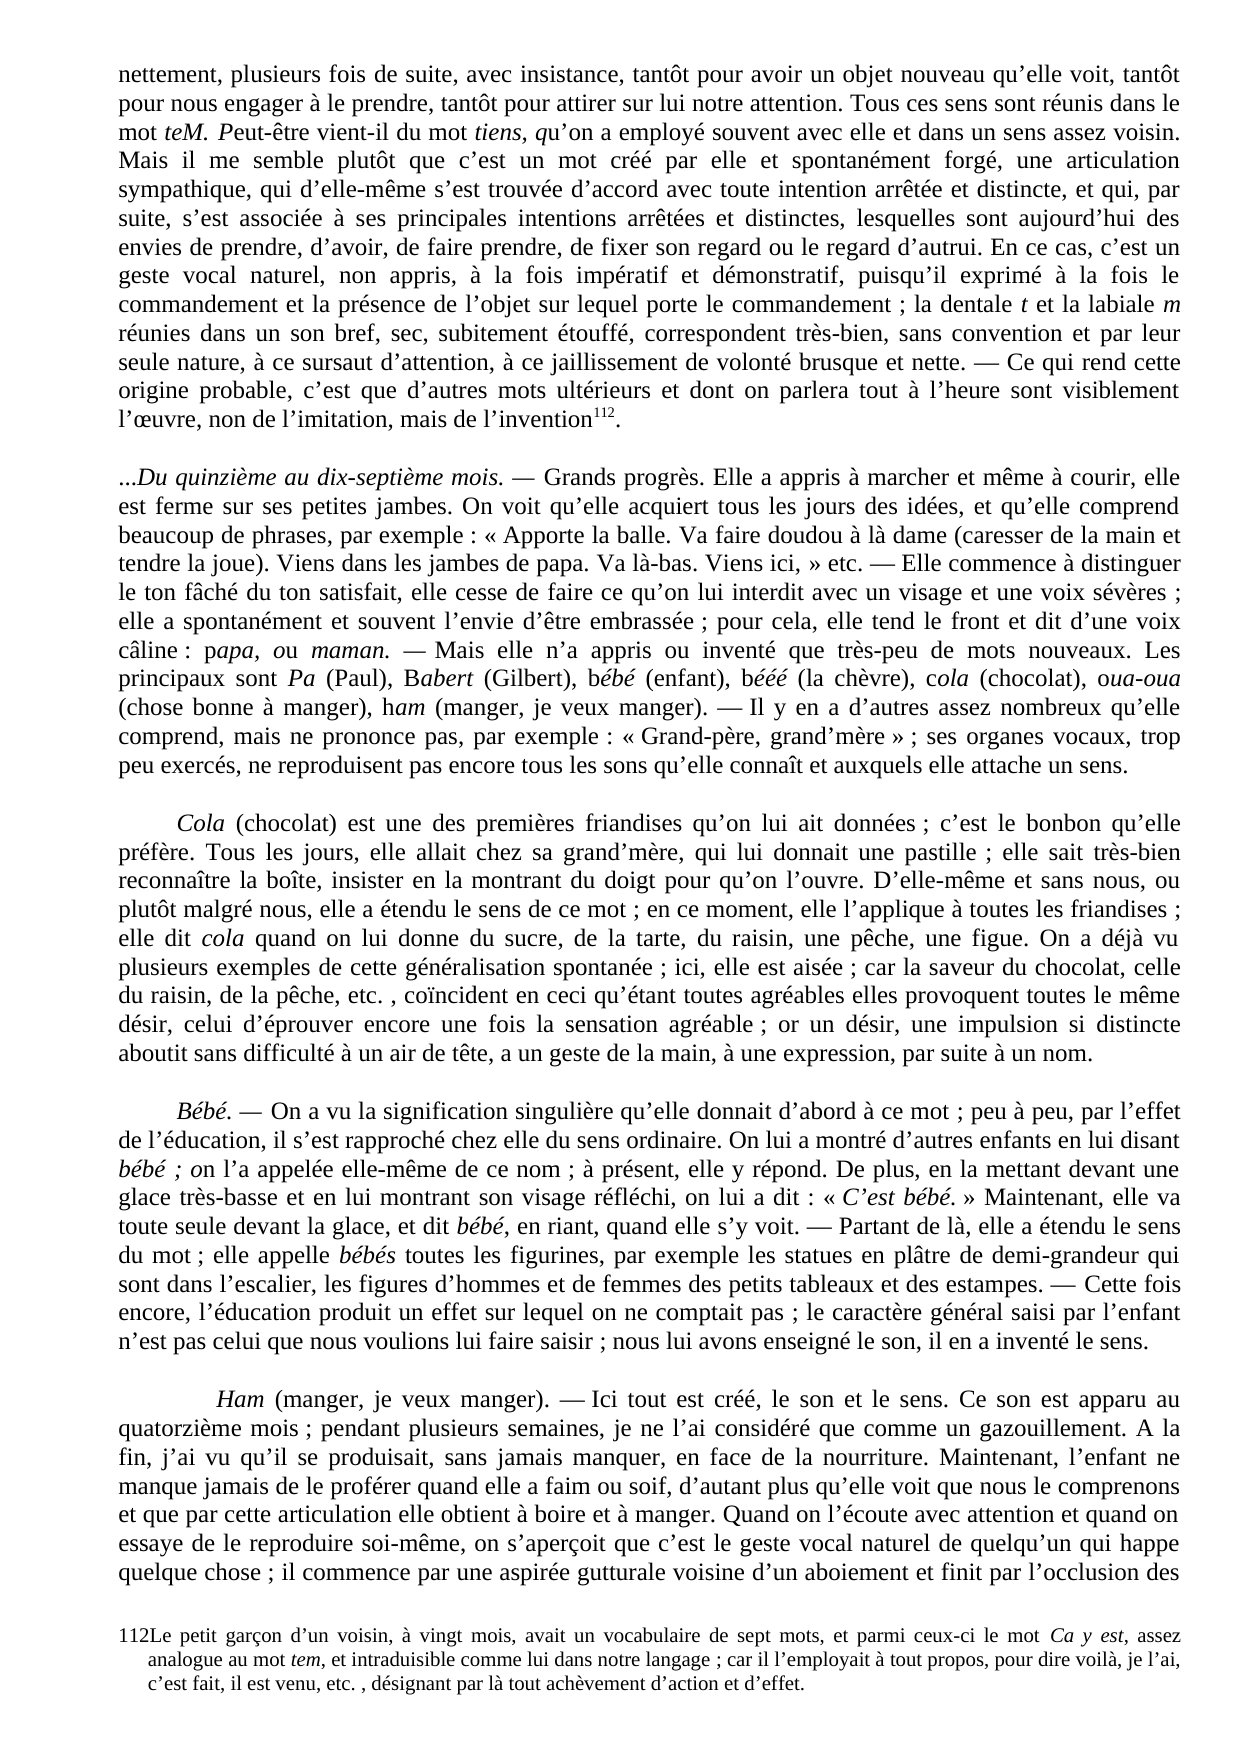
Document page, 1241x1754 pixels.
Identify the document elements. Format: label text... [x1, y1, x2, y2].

text Cola (chocolat) est une des premières friandises qu’on lui ait données ; c’est le bonbon qu’elle préfère. Tous les jours, elle allait chez sa grand’mère, qui lui donnait une pastille ; elle sait très-bien reconnaître la boîte, insister en la montrant du doigt pour qu’on l’ouvre. D’elle-même et sans nous, ou plutôt malgré nous, elle a étendu le sens de ce mot ; en ce moment, elle l’applique à toutes les friandises ; elle dit cola quand on lui donne du sucre, de la tarte, du raisin, une pêche, une figue. On a déjà vu plusieurs exemples de cette généralisation spontanée ; ici, elle est aisée ; car la saveur du chocolat, celle du raisin, de la pêche, etc. , coïncident en ceci qu’étant toutes agréables elles provoquent toutes le même désir, celui d’éprouver encore une fois la sensation agréable ; or un désir, une impulsion si distincte aboutit sans difficulté à un air de tête, a un geste de la main, à une expression, par suite à un nom. [118, 808, 1181, 1067]
text nettement, plusieurs fois de suite, avec insistance, tantôt pour avoir un objet nouveau qu’elle voit, tantôt pour nous engager à le prendre, tantôt pour attirer sur lui notre attention. Tous ces sens sont réunis dans le mot teM. Peut-être vient-il du mot tiens, qu’on a employé souvent avec elle et dans un sens assez voisin. Mais il me semble plutôt que c’est un mot créé par elle et spontanément forgé, une articulation sympathique, qui d’elle-même s’est trouvée d’accord avec toute intention arrêtée et distincte, et qui, par suite, s’est associée à ses principales intentions arrêtées et distinctes, lesquelles sont aujourd’hui des envies de prendre, d’avoir, de faire prendre, de fixer son regard ou le regard d’autrui. En ce cas, c’est un geste vocal naturel, non appris, à la fois impératif et démonstratif, puisqu’il exprimé à la fois le commandement et la présence de l’objet sur lequel porte le commandement ; la dentale t et la labiale m réunies dans un son bref, sec, subitement étouffé, correspondent très-bien, sans convention et par leur seule nature, à ce sursaut d’attention, à ce jaillissement de volonté brusque et nette. — Ce qui rend cette origine probable, c’est que d’autres mots ultérieurs et dont on parlera tout à l’heure sont visiblement l’œuvre, non de l’imitation, mais de l’invention. [118, 59, 1181, 433]
text Ham (manger, je veux manger). — Ici tout est créé, le son et le sens. Ce son est apparu au quatorzième mois ; pendant plusieurs semaines, je ne l’ai considéré que comme un gazouillement. A la fin, j’ai vu qu’il se produisait, sans jamais manquer, en face de la nourriture. Maintenant, l’enfant ne manque jamais de le proférer quand elle a faim ou soif, d’autant plus qu’elle voit que nous le comprenons et que par cette articulation elle obtient à boire et à manger. Quand on l’écoute avec attention et quand on essaye de le reproduire soi-même, on s’aperçoit que c’est le geste vocal naturel de quelqu’un qui happe quelque chose ; il commence par une aspirée gutturale voisine d’un aboiement et finit par l’occlusion des [118, 1384, 1181, 1586]
text ...Du quinzième au dix-septième mois. — Grands progrès. Elle a appris à marcher et même à courir, elle est ferme sur ses petites jambes. On voit qu’elle acquiert tous les jours des idées, et qu’elle comprend beaucoup de phrases, par exemple : « Apporte la balle. Va faire doudou à là dame (caresser de la main et tendre la joue). Viens dans les jambes de papa. Va là-bas. Viens ici, » etc. — Elle commence à distinguer le ton fâché du ton satisfait, elle cesse de faire ce qu’on lui interdit avec un visage et une voix sévères ; elle a spontanément et souvent l’envie d’être embrassée ; pour cela, elle tend le front et dit d’une voix câline : papa, ou maman. — Mais elle n’a appris ou inventé que très-peu de mots nouveaux. Les principaux sont Pa (Paul), Babert (Gilbert), bébé (enfant), bééé (la chèvre), cola (chocolat), oua-oua (chose bonne à manger), ham (manger, je veux manger). — Il y en a d’autres assez nombreux qu’elle comprend, mais ne prononce pas, par exemple : « Grand-père, grand’mère » ; ses organes vocaux, trop peu exercés, ne reproduisent pas encore tous les sons qu’elle connaît et auxquels elle attache un sens. [118, 462, 1181, 778]
text Le petit garçon d’un voisin, à vingt mois, avait un vocabulaire de sept mots, et parmi ceux-ci le mot Ca y est, assez analogue au mot tem, et intraduisible comme lui dans notre langage ; car il l’employait à tout propos, pour dire voilà, je l’ai, c’est fait, il est venu, etc. , désignant par là tout achèvement d’action et d’effet. [118, 1623, 1181, 1695]
text Bébé. — On a vu la signification singulière qu’elle donnait d’abord à ce mot ; peu à peu, par l’effet de l’éducation, il s’est rapproché chez elle du sens ordinaire. On lui a montré d’autres enfants en lui disant bébé ; on l’a appelée elle-même de ce nom ; à présent, elle y répond. De plus, en la mettant devant une glace très-basse et en lui montrant son visage réfléchi, on lui a dit : « C’est bébé. » Maintenant, elle va toute seule devant la glace, et dit bébé, en riant, quand elle s’y voit. — Partant de là, elle a étendu le sens du mot ; elle appelle bébés toutes les figurines, par exemple les statues en plâtre de demi-grandeur qui sont dans l’escalier, les figures d’hommes et de femmes des petits tableaux et des estampes. — Cette fois encore, l’éducation produit un effet sur lequel on ne comptait pas ; le caractère général saisi par l’enfant n’est pas celui que nous voulions lui faire saisir ; nous lui avons enseigné le son, il en a inventé le sens. [118, 1096, 1181, 1355]
